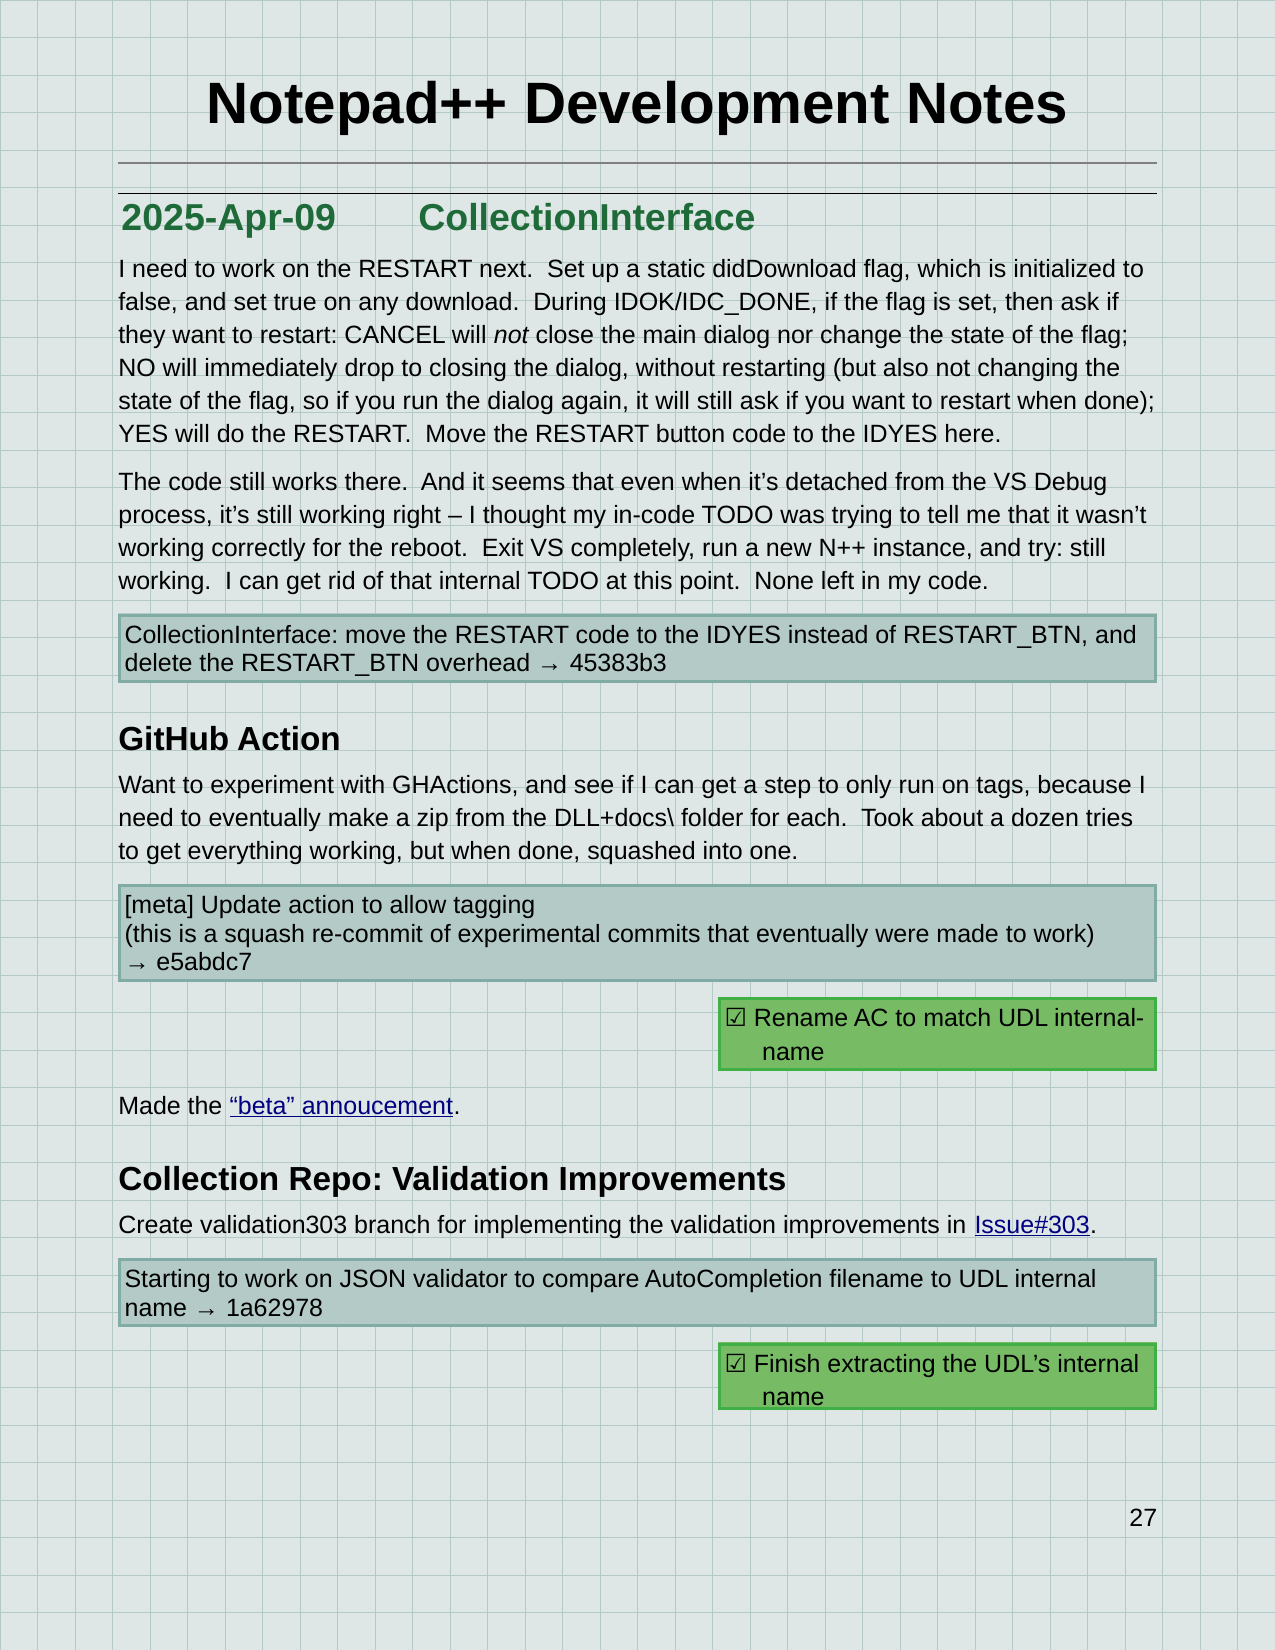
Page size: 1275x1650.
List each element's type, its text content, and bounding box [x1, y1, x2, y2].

text → e5abdc7 [121, 941, 1154, 979]
subtitle Collection Repo: Validation Improvements [118, 1159, 1157, 1197]
text CollectionInterface: move the RESTART code to the IDYES instead of RESTART_BTN, and delete the RESTART_BTN overhead → 45383b3 [121, 617, 1154, 680]
text Want to experiment with GHActions, and see if I can get a step to only run on tags, because I need to eventually make a zip from the DLL+docs\ folder for each. Took about a dozen tries to get everything working, but when done, squashed into one. [118, 770, 1157, 865]
text I need to work on the RESTART next. Set up a static didDownload flag, which is initialized to false, and set true on any download. During IDOK/IDC_DONE, if the flag is set, then ask if they want to restart: CANCEL will not close the main dialog nor change the state of the flag; NO will immediately drop to closing the dialog, without restarting (but also not changing the state of the flag, so if you run the dialog again, it will still ask if you want to restart when done); YES will do the RESTART. Move the RESTART button code to the IDYES here. [118, 254, 1157, 448]
subtitle 2025-Apr-09 CollectionInterface [118, 194, 1157, 242]
text Starting to work on JSON validator to compare AutoCompletion filename to UDL internal name → 1a62978 [121, 1261, 1154, 1324]
subtitle GitHub Action [118, 719, 1157, 758]
text The code still works there. And it seems that even when it’s detached from the VS Debug process, it’s still working right – I thought my in-code TODO was trying to tell me that it wasn’t working correctly for the reboot. Exit VS completely, run a new N++ instance, and try: still working. I can get rid of that internal TODO at this point. None left in my code. [118, 467, 1157, 595]
text Create validation303 branch for implementing the validation improvements in Issue#303. [118, 1210, 1157, 1239]
text ☑ Finish extracting the UDL’s internal name [721, 1346, 1154, 1407]
text Made the “beta” annoucement. [118, 1091, 1157, 1119]
text ☑ Rename AC to match UDL internal-name [721, 1000, 1154, 1068]
text [meta] Update action to allow tagging [121, 887, 1154, 912]
text (this is a squash re-commit of experimental commits that eventually were made to work) [121, 912, 1154, 941]
